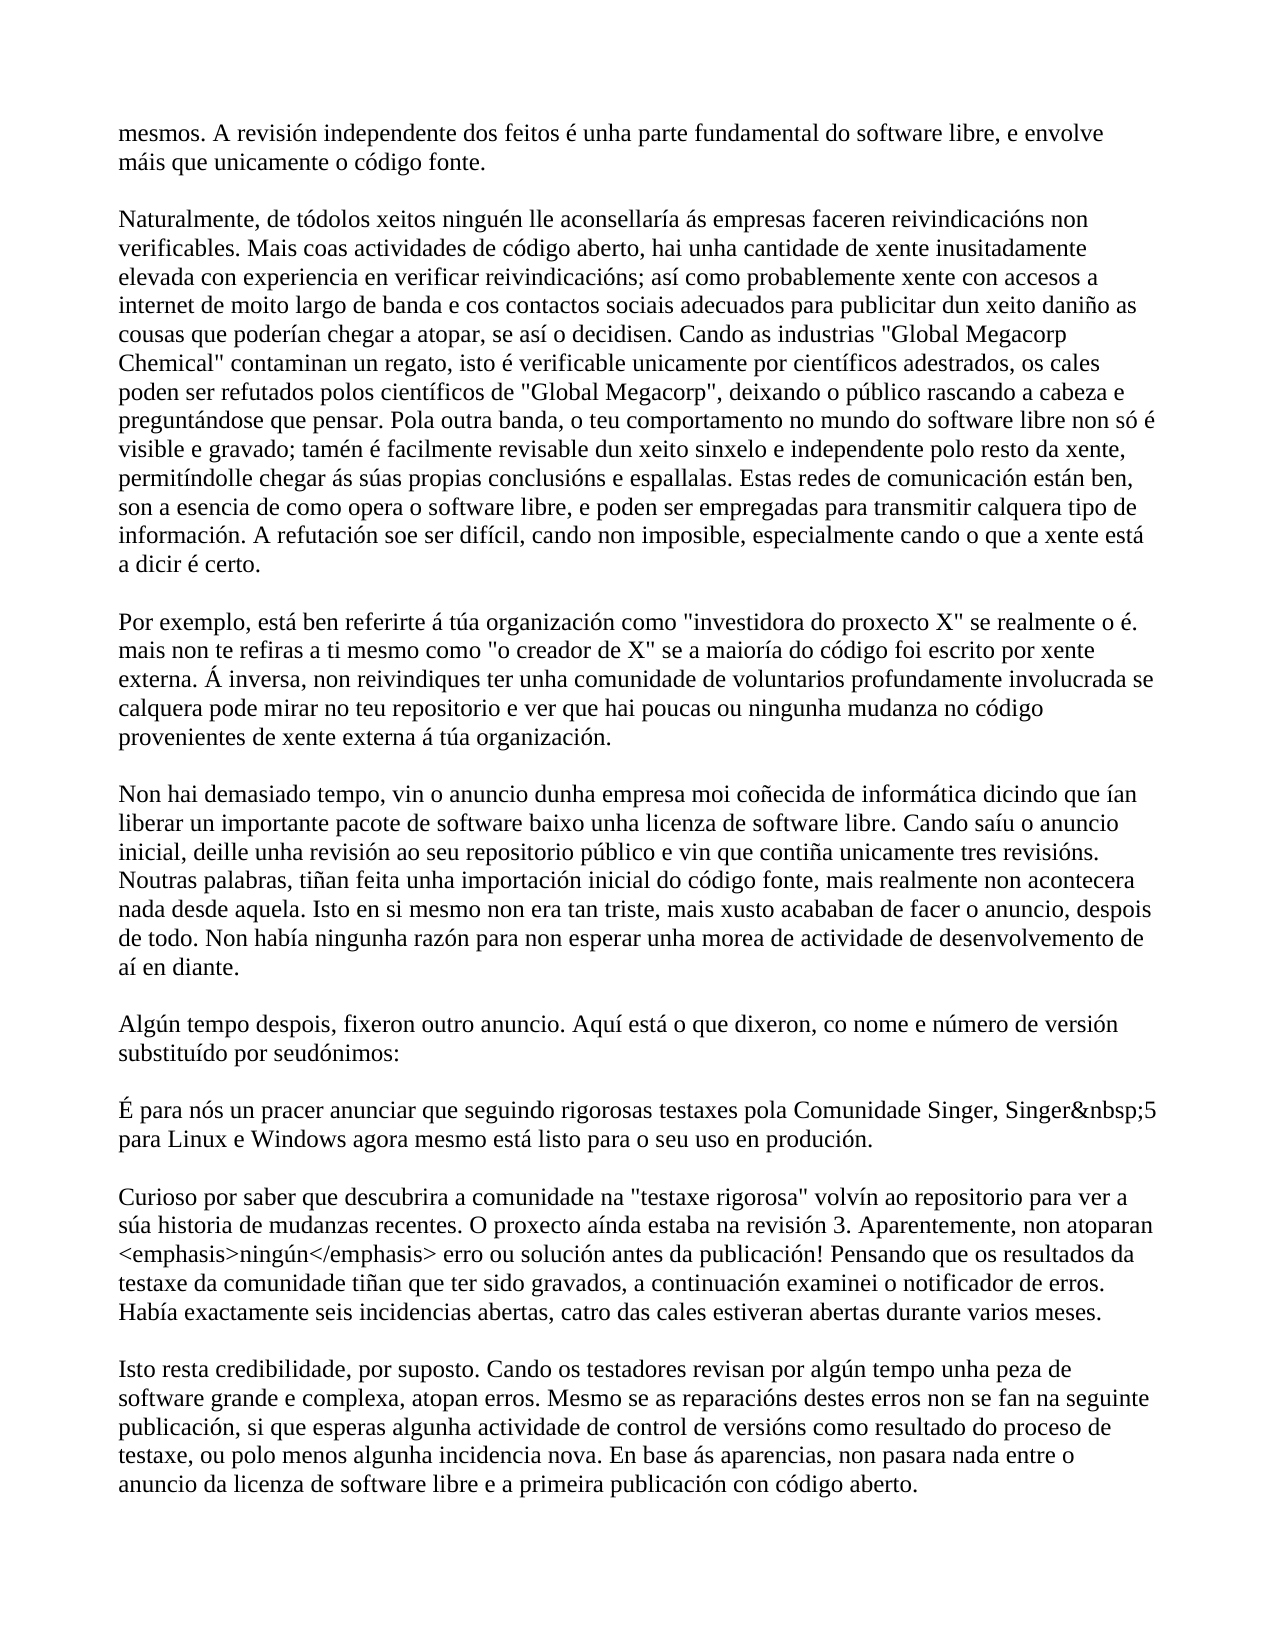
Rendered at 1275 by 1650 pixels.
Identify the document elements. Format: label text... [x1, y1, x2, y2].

text Curioso por saber que descubrira a comunidade na "testaxe rigorosa" volvín ao repositorio para ver a súa historia de mudanzas recentes. O proxecto aínda estaba na revisión 3. Aparentemente, non atoparan <emphasis>ningún</emphasis> erro ou solución antes da publicación! Pensando que os resultados da testaxe da comunidade tiñan que ter sido gravados, a continuación examinei o notificador de erros. Había exactamente seis incidencias abertas, catro das cales estiveran abertas durante varios meses. [118, 1182, 1157, 1326]
text É para nós un pracer anunciar que seguindo rigorosas testaxes pola Comunidade Singer, Singer&nbsp;5 para Linux e Windows agora mesmo está listo para o seu uso en produción. [118, 1096, 1157, 1153]
text mesmos. A revisión independente dos feitos é unha parte fundamental do software libre, e envolve máis que unicamente o código fonte. [118, 118, 1157, 176]
text Algún tempo despois, fixeron outro anuncio. Aquí está o que dixeron, co nome e número de versión substituído por seudónimos: [118, 1009, 1157, 1067]
text Naturalmente, de tódolos xeitos ninguén lle aconsellaría ás empresas faceren reivindicacións non verificables. Mais coas actividades de código aberto, hai unha cantidade de xente inusitadamente elevada con experiencia en verificar reivindicacións; así como probablemente xente con accesos a internet de moito largo de banda e cos contactos sociais adecuados para publicitar dun xeito daniño as cousas que poderían chegar a atopar, se así o decidisen. Cando as industrias "Global Megacorp Chemical" contaminan un regato, isto é verificable unicamente por científicos adestrados, os cales poden ser refutados polos científicos de "Global Megacorp", deixando o público rascando a cabeza e preguntándose que pensar. Pola outra banda, o teu comportamento no mundo do software libre non só é visible e gravado; tamén é facilmente revisable dun xeito sinxelo e independente polo resto da xente, permitíndolle chegar ás súas propias conclusións e espallalas. Estas redes de comunicación están ben, son a esencia de como opera o software libre, e poden ser empregadas para transmitir calquera tipo de información. A refutación soe ser difícil, cando non imposible, especialmente cando o que a xente está a dicir é certo. [118, 204, 1157, 578]
text Non hai demasiado tempo, vin o anuncio dunha empresa moi coñecida de informática dicindo que ían liberar un importante pacote de software baixo unha licenza de software libre. Cando saíu o anuncio inicial, deille unha revisión ao seu repositorio público e vin que contiña unicamente tres revisións. Noutras palabras, tiñan feita unha importación inicial do código fonte, mais realmente non acontecera nada desde aquela. Isto en si mesmo non era tan triste, mais xusto acababan de facer o anuncio, despois de todo. Non había ningunha razón para non esperar unha morea de actividade de desenvolvemento de aí en diante. [118, 779, 1157, 981]
text Isto resta credibilidade, por suposto. Cando os testadores revisan por algún tempo unha peza de software grande e complexa, atopan erros. Mesmo se as reparacións destes erros non se fan na seguinte publicación, si que esperas algunha actividade de control de versións como resultado do proceso de testaxe, ou polo menos algunha incidencia nova. En base ás aparencias, non pasara nada entre o anuncio da licenza de software libre e a primeira publicación con código aberto. [118, 1354, 1157, 1498]
text Por exemplo, está ben referirte á túa organización como "investidora do proxecto X" se realmente o é. mais non te refiras a ti mesmo como "o creador de X" se a maioría do código foi escrito por xente externa. Á inversa, non reivindiques ter unha comunidade de voluntarios profundamente involucrada se calquera pode mirar no teu repositorio e ver que hai poucas ou ningunha mudanza no código provenientes de xente externa á túa organización. [118, 607, 1157, 751]
